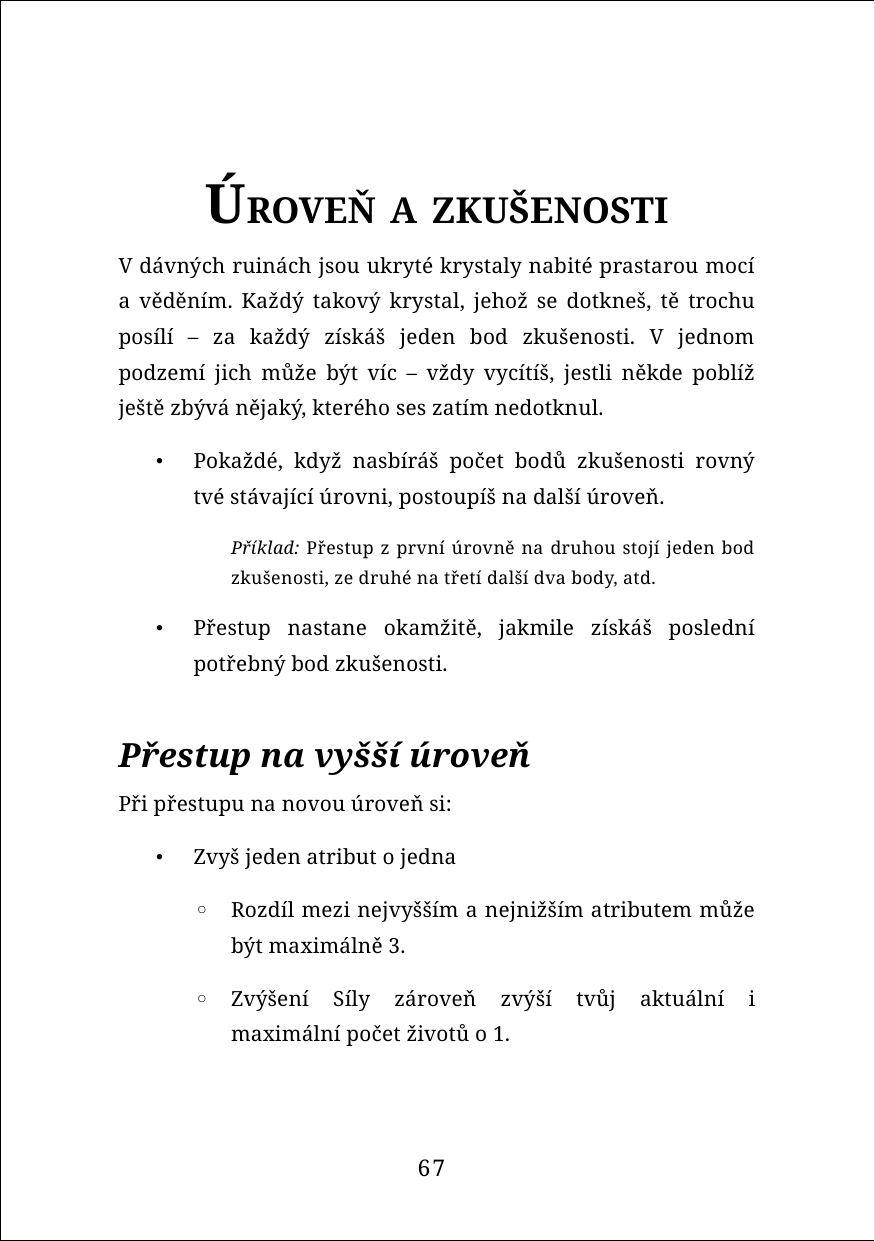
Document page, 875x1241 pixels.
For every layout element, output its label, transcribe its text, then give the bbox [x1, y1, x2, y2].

list Zvyš jeden atribut o jedna [156, 842, 756, 870]
list Zvýšení Síly zároveň zvýší tvůj aktuální i maximální počet životů o 1. [193, 984, 756, 1048]
list Pokaždé, když nasbíráš počet bodů zkušenosti rovný tvé stávající úrovni, postoupíš na další úroveň. [156, 446, 756, 510]
list Přestup nastane okamžitě, jakmile získáš poslední potřebný bod zkušenosti. [156, 613, 756, 677]
subtitle Úroveň a zkušenosti [118, 166, 756, 239]
subtitle Přestup na vyšší úroveň [118, 732, 756, 777]
list Příklad: Přestup z první úrovně na druhou stojí jeden bod zkušenosti, ze druhé na třetí další dva body, atd. [193, 535, 756, 589]
text Při přestupu na novou úroveň si: [118, 789, 756, 817]
list Rozdíl mezi nejvyšším a nejnižším atributem může být maximálně 3. [193, 895, 756, 959]
text V dávných ruinách jsou ukryté krystaly nabité prastarou mocí a věděním. Každý takový krystal, jehož se dotkneš, tě trochu posílí – za každý získáš jeden bod zkušenosti. V jednom podzemí jich může být víc – vždy vycítíš, jestli někde poblíž ještě zbývá nějaký, kterého ses zatím nedotknul. [118, 251, 756, 422]
